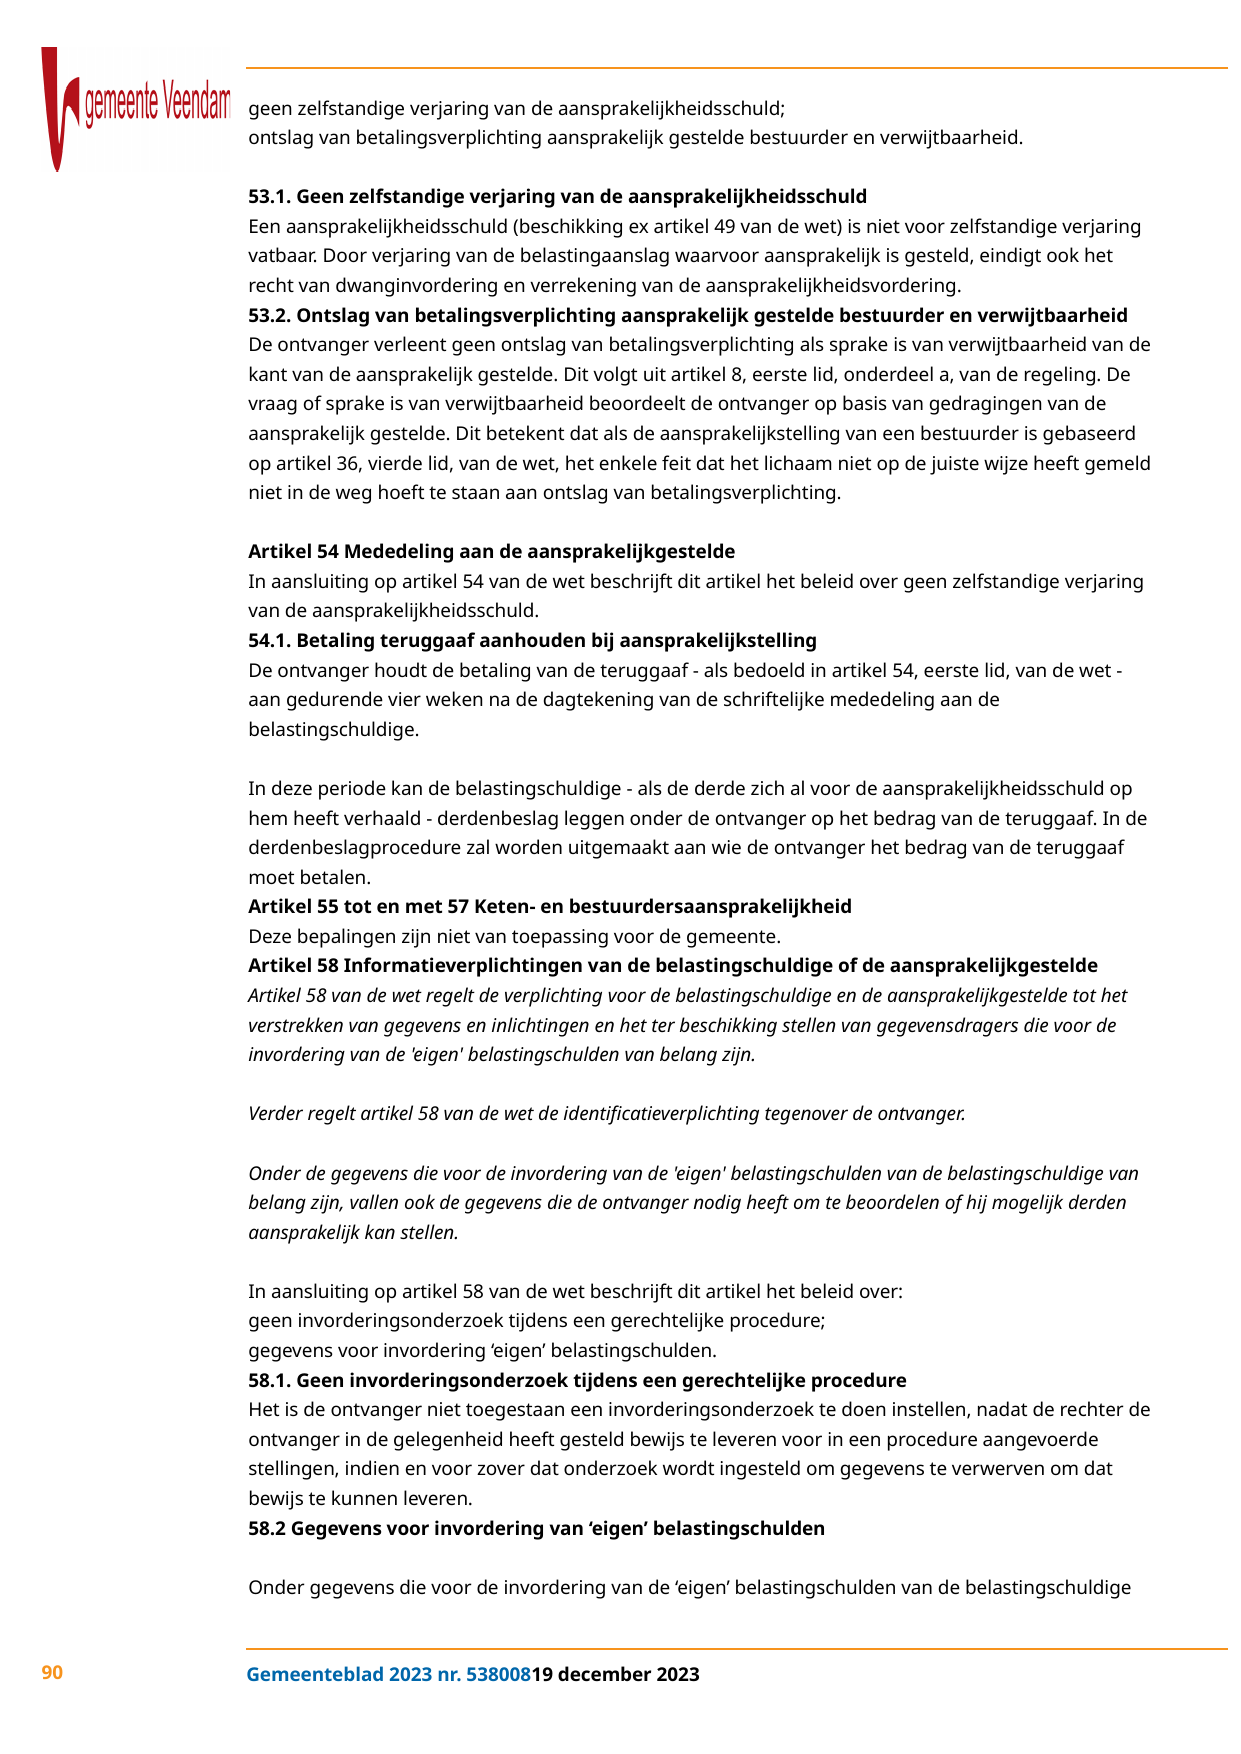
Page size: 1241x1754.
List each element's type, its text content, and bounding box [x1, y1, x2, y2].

text De ontvanger houdt de betaling van de teruggaaf - als bedoeld in artikel 54, eerste lid, van de wet - aan gedurende vier weken na de dagtekening van de schriftelijke mededeling aan de belastingschuldige. [248, 657, 1152, 742]
text 53.1. Geen zelfstandige verjaring van de aansprakelijkheidsschuld [248, 183, 1152, 209]
text gegevens voor invordering ‘eigen’ belastingschulden. [248, 1337, 1152, 1363]
text Onder de gegevens die voor de invordering van de 'eigen' belastingschulden van de belastingschuldige van belang zijn, vallen ook de gegevens die de ontvanger nodig heeft om te beoordelen of hij mogelijk derden aansprakelijk kan stellen. [248, 1160, 1152, 1245]
text In aansluiting op artikel 58 van de wet beschrijft dit artikel het beleid over: [248, 1278, 1152, 1304]
text ontslag van betalingsverplichting aansprakelijk gestelde bestuurder en verwijtbaarheid. [248, 124, 1152, 150]
text 54.1. Betaling teruggaaf aanhouden bij aansprakelijkstelling [248, 627, 1152, 653]
text In deze periode kan de belastingschuldige - als de derde zich al voor de aansprakelijkheidsschuld op hem heeft verhaald - derdenbeslag leggen onder de ontvanger op het bedrag van de teruggaaf. In de derdenbeslagprocedure zal worden uitgemaakt aan wie de ontvanger het bedrag van de teruggaaf moet betalen. [248, 775, 1152, 890]
text Artikel 58 van de wet regelt de verplichting voor de belastingschuldige en de aansprakelijkgestelde tot het verstrekken van gegevens en inlichtingen en het ter beschikking stellen van gegevensdragers die voor de invordering van de 'eigen' belastingschulden van belang zijn. [248, 982, 1152, 1067]
text 53.2. Ontslag van betalingsverplichting aansprakelijk gestelde bestuurder en verwijtbaarheid [248, 302, 1152, 328]
picture [41, 47, 231, 172]
text Een aansprakelijkheidsschuld (beschikking ex artikel 49 van de wet) is niet voor zelfstandige verjaring vatbaar. Door verjaring van de belastingaanslag waarvoor aansprakelijk is gesteld, eindigt ook het recht van dwanginvordering en verrekening van de aansprakelijkheidsvordering. [248, 213, 1152, 298]
text Verder regelt artikel 58 van de wet de identificatieverplichting tegenover de ontvanger. [248, 1101, 1152, 1126]
text 58.2 Gegevens voor invordering van ‘eigen’ belastingschulden [248, 1515, 1152, 1541]
text 58.1. Geen invorderingsonderzoek tijdens een gerechtelijke procedure [248, 1367, 1152, 1393]
text In aansluiting op artikel 54 van de wet beschrijft dit artikel het beleid over geen zelfstandige verjaring van de aansprakelijkheidsschuld. [248, 568, 1152, 623]
text Artikel 58 Informatieverplichtingen van de belastingschuldige of de aansprakelijkgestelde [248, 953, 1152, 978]
text geen invorderingsonderzoek tijdens een gerechtelijke procedure; [248, 1308, 1152, 1333]
text Deze bepalingen zijn niet van toepassing voor de gemeente. [248, 923, 1152, 949]
text De ontvanger verleent geen ontslag van betalingsverplichting als sprake is van verwijtbaarheid van de kant van de aansprakelijk gestelde. Dit volgt uit artikel 8, eerste lid, onderdeel a, van de regeling. De vraag of sprake is van verwijtbaarheid beoordeelt de ontvanger op basis van gedragingen van de aansprakelijk gestelde. Dit betekent dat als de aansprakelijkstelling van een bestuurder is gebaseerd op artikel 36, vierde lid, van de wet, het enkele feit dat het lichaam niet op de juiste wijze heeft gemeld niet in de weg hoeft te staan aan ontslag van betalingsverplichting. [248, 331, 1152, 505]
text Onder gegevens die voor de invordering van de ‘eigen’ belastingschulden van de belastingschuldige [248, 1574, 1152, 1600]
text Artikel 55 tot en met 57 Keten- en bestuurdersaansprakelijkheid [248, 893, 1152, 919]
text geen zelfstandige verjaring van de aansprakelijkheidsschuld; [248, 95, 1152, 121]
text Artikel 54 Mededeling aan de aansprakelijkgestelde [248, 538, 1152, 564]
text Het is de ontvanger niet toegestaan een invorderingsonderzoek te doen instellen, nadat de rechter de ontvanger in de gelegenheid heeft gesteld bewijs te leveren voor in een procedure aangevoerde stellingen, indien en voor zover dat onderzoek wordt ingesteld om gegevens te verwerven om dat bewijs te kunnen leveren. [248, 1396, 1152, 1511]
